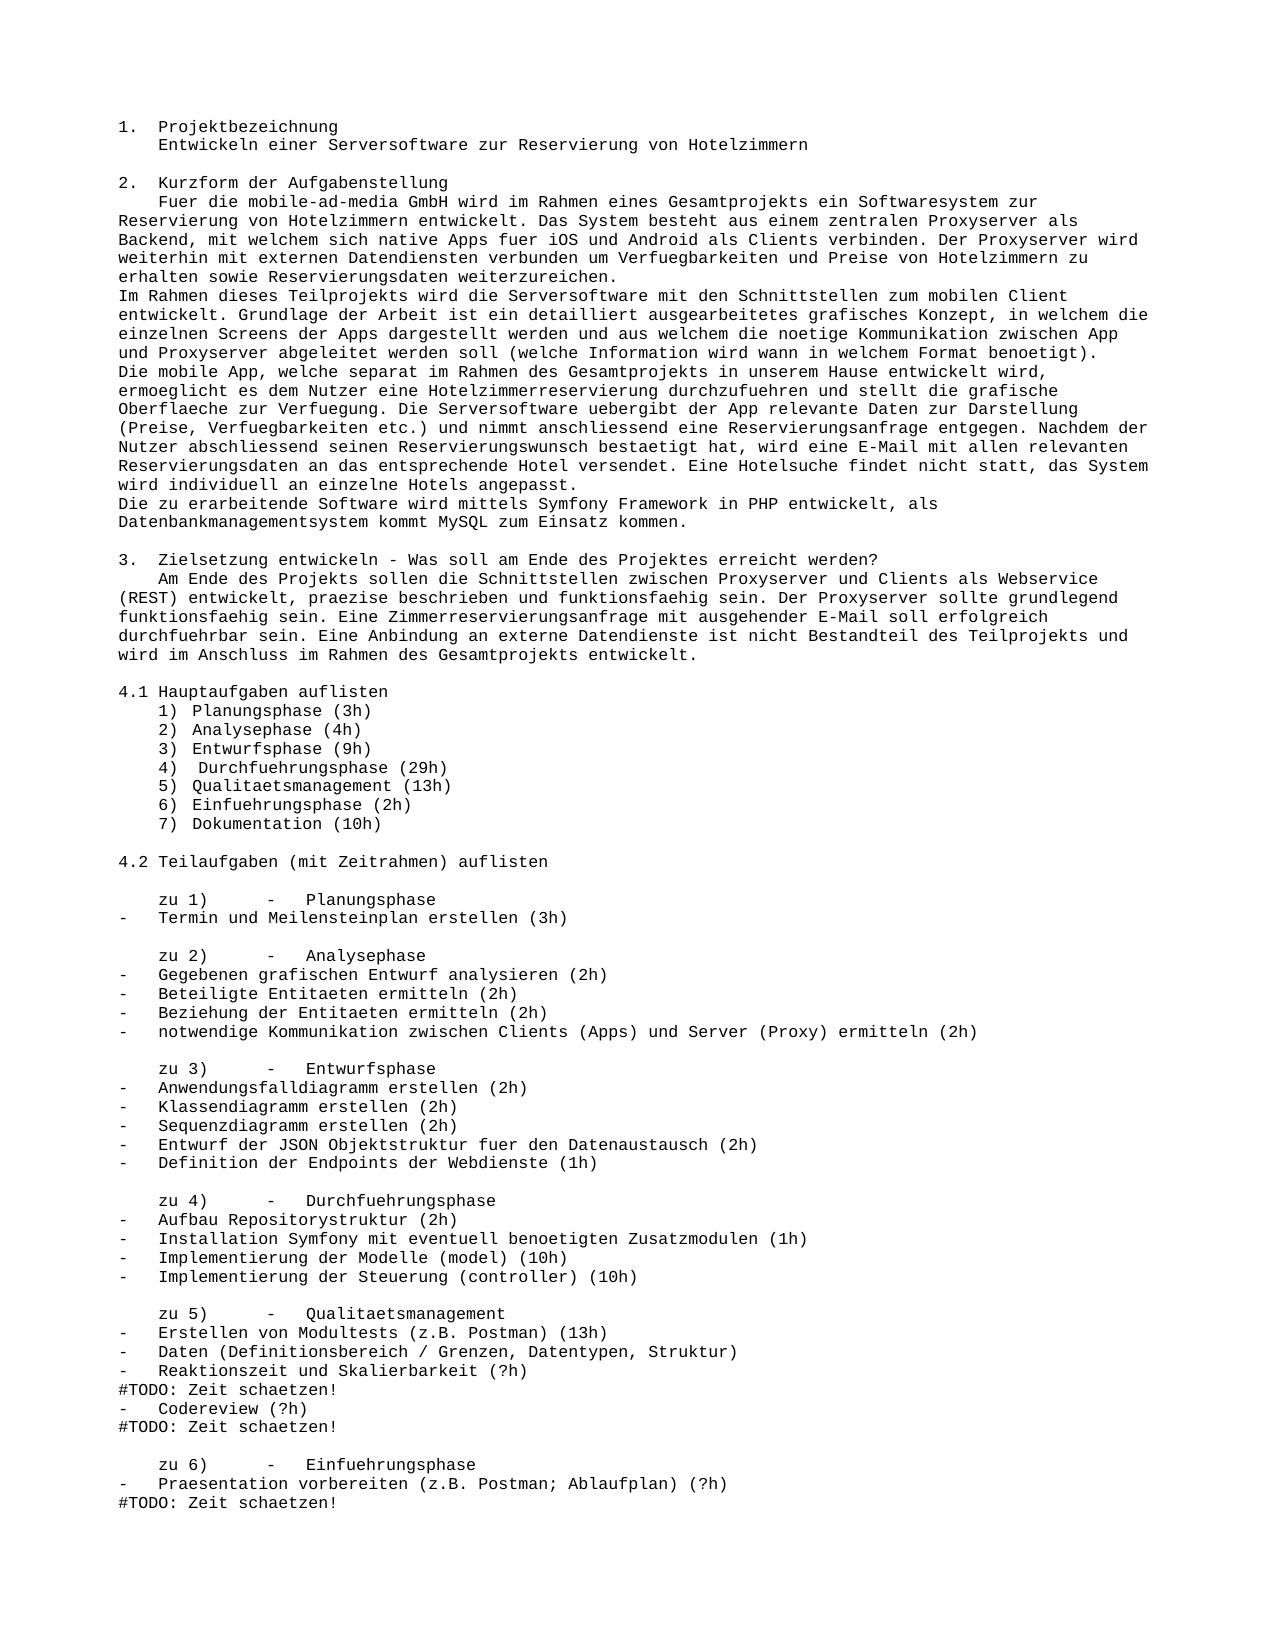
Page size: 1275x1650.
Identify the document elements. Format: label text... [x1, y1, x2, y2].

text 1. Projektbezeichnung [118, 118, 1157, 137]
text - Entwurf der JSON Objektstruktur fuer den Datenaustausch (2h) [118, 1136, 1157, 1155]
text - Beteiligte Entitaeten ermitteln (2h) [118, 985, 1157, 1004]
text - Aufbau Repositorystruktur (2h) [118, 1212, 1157, 1231]
text - Erstellen von Modultests (z.B. Postman) (13h) [118, 1325, 1157, 1344]
text - notwendige Kommunikation zwischen Clients (Apps) und Server (Proxy) ermitteln (2h) [118, 1023, 1157, 1042]
text 5) Qualitaetsmanagement (13h) [118, 778, 1157, 797]
text zu 4) - Durchfuehrungsphase [118, 1193, 1157, 1212]
text - Anwendungsfalldiagramm erstellen (2h) [118, 1080, 1157, 1098]
text 2) Analysephase (4h) [118, 721, 1157, 740]
text - Reaktionszeit und Skalierbarkeit (?h) [118, 1362, 1157, 1381]
text 4) Durchfuehrungsphase (29h) [118, 759, 1157, 778]
text - Termin und Meilensteinplan erstellen (3h) [118, 910, 1157, 929]
text - Implementierung der Steuerung (controller) (10h) [118, 1268, 1157, 1287]
text zu 5) - Qualitaetsmanagement [118, 1306, 1157, 1325]
text Entwickeln einer Serversoftware zur Reservierung von Hotelzimmern [118, 137, 1157, 156]
text Im Rahmen dieses Teilprojekts wird die Serversoftware mit den Schnittstellen zum mobilen Client entwickelt. Grundlage der Arbeit ist ein detailliert ausgearbeitetes grafisches Konzept, in welchem die einzelnen Screens der Apps dargestellt werden und aus welchem die noetige Kommunikation zwischen App und Proxyserver abgeleitet werden soll (welche Information wird wann in welchem Format benoetigt). [118, 288, 1157, 363]
text 7) Dokumentation (10h) [118, 816, 1157, 834]
text Die zu erarbeitende Software wird mittels Symfony Framework in PHP entwickelt, als Datenbankmanagementsystem kommt MySQL zum Einsatz kommen. [118, 495, 1157, 533]
text - Klassendiagramm erstellen (2h) [118, 1098, 1157, 1117]
text Am Ende des Projekts sollen die Schnittstellen zwischen Proxyserver und Clients als Webservice (REST) entwickelt, praezise beschrieben und funktionsfaehig sein. Der Proxyserver sollte grundlegend funktionsfaehig sein. Eine Zimmerreservierungsanfrage mit ausgehender E-Mail soll erfolgreich durchfuehrbar sein. Eine Anbindung an externe Datendienste ist nicht Bestandteil des Teilprojekts und wird im Anschluss im Rahmen des Gesamtprojekts entwickelt. [118, 571, 1157, 665]
text - Daten (Definitionsbereich / Grenzen, Datentypen, Struktur) [118, 1344, 1157, 1362]
text - Praesentation vorbereiten (z.B. Postman; Ablaufplan) (?h) [118, 1476, 1157, 1494]
text #TODO: Zeit schaetzen! [118, 1381, 1157, 1400]
text 2. Kurzform der Aufgabenstellung [118, 175, 1157, 193]
text - Beziehung der Entitaeten ermitteln (2h) [118, 1004, 1157, 1023]
text 4.1 Hauptaufgaben auflisten [118, 684, 1157, 703]
text - Implementierung der Modelle (model) (10h) [118, 1249, 1157, 1268]
text 3) Entwurfsphase (9h) [118, 740, 1157, 759]
text zu 6) - Einfuehrungsphase [118, 1457, 1157, 1476]
text - Sequenzdiagramm erstellen (2h) [118, 1117, 1157, 1136]
text 4.2 Teilaufgaben (mit Zeitrahmen) auflisten [118, 853, 1157, 872]
text - Installation Symfony mit eventuell benoetigten Zusatzmodulen (1h) [118, 1231, 1157, 1249]
text 6) Einfuehrungsphase (2h) [118, 797, 1157, 816]
text - Gegebenen grafischen Entwurf analysieren (2h) [118, 967, 1157, 985]
text - Definition der Endpoints der Webdienste (1h) [118, 1155, 1157, 1174]
text zu 1) - Planungsphase [118, 891, 1157, 910]
text Fuer die mobile-ad-media GmbH wird im Rahmen eines Gesamtprojekts ein Softwaresystem zur Reservierung von Hotelzimmern entwickelt. Das System besteht aus einem zentralen Proxyserver als Backend, mit welchem sich native Apps fuer iOS und Android als Clients verbinden. Der Proxyserver wird weiterhin mit externen Datendiensten verbunden um Verfuegbarkeiten und Preise von Hotelzimmern zu erhalten sowie Reservierungsdaten weiterzureichen. [118, 193, 1157, 288]
text zu 3) - Entwurfsphase [118, 1061, 1157, 1080]
text #TODO: Zeit schaetzen! [118, 1419, 1157, 1438]
text #TODO: Zeit schaetzen! [118, 1494, 1157, 1513]
text 3. Zielsetzung entwickeln - Was soll am Ende des Projektes erreicht werden? [118, 552, 1157, 571]
text - Codereview (?h) [118, 1400, 1157, 1419]
text zu 2) - Analysephase [118, 948, 1157, 967]
text 1) Planungsphase (3h) [118, 703, 1157, 721]
text Die mobile App, welche separat im Rahmen des Gesamtprojekts in unserem Hause entwickelt wird, ermoeglicht es dem Nutzer eine Hotelzimmerreservierung durchzufuehren und stellt die grafische Oberflaeche zur Verfuegung. Die Serversoftware uebergibt der App relevante Daten zur Darstellung (Preise, Verfuegbarkeiten etc.) und nimmt anschliessend eine Reservierungsanfrage entgegen. Nachdem der Nutzer abschliessend seinen Reservierungswunsch bestaetigt hat, wird eine E-Mail mit allen relevanten Reservierungsdaten an das entsprechende Hotel versendet. Eine Hotelsuche findet nicht statt, das System wird individuell an einzelne Hotels angepasst. [118, 363, 1157, 495]
